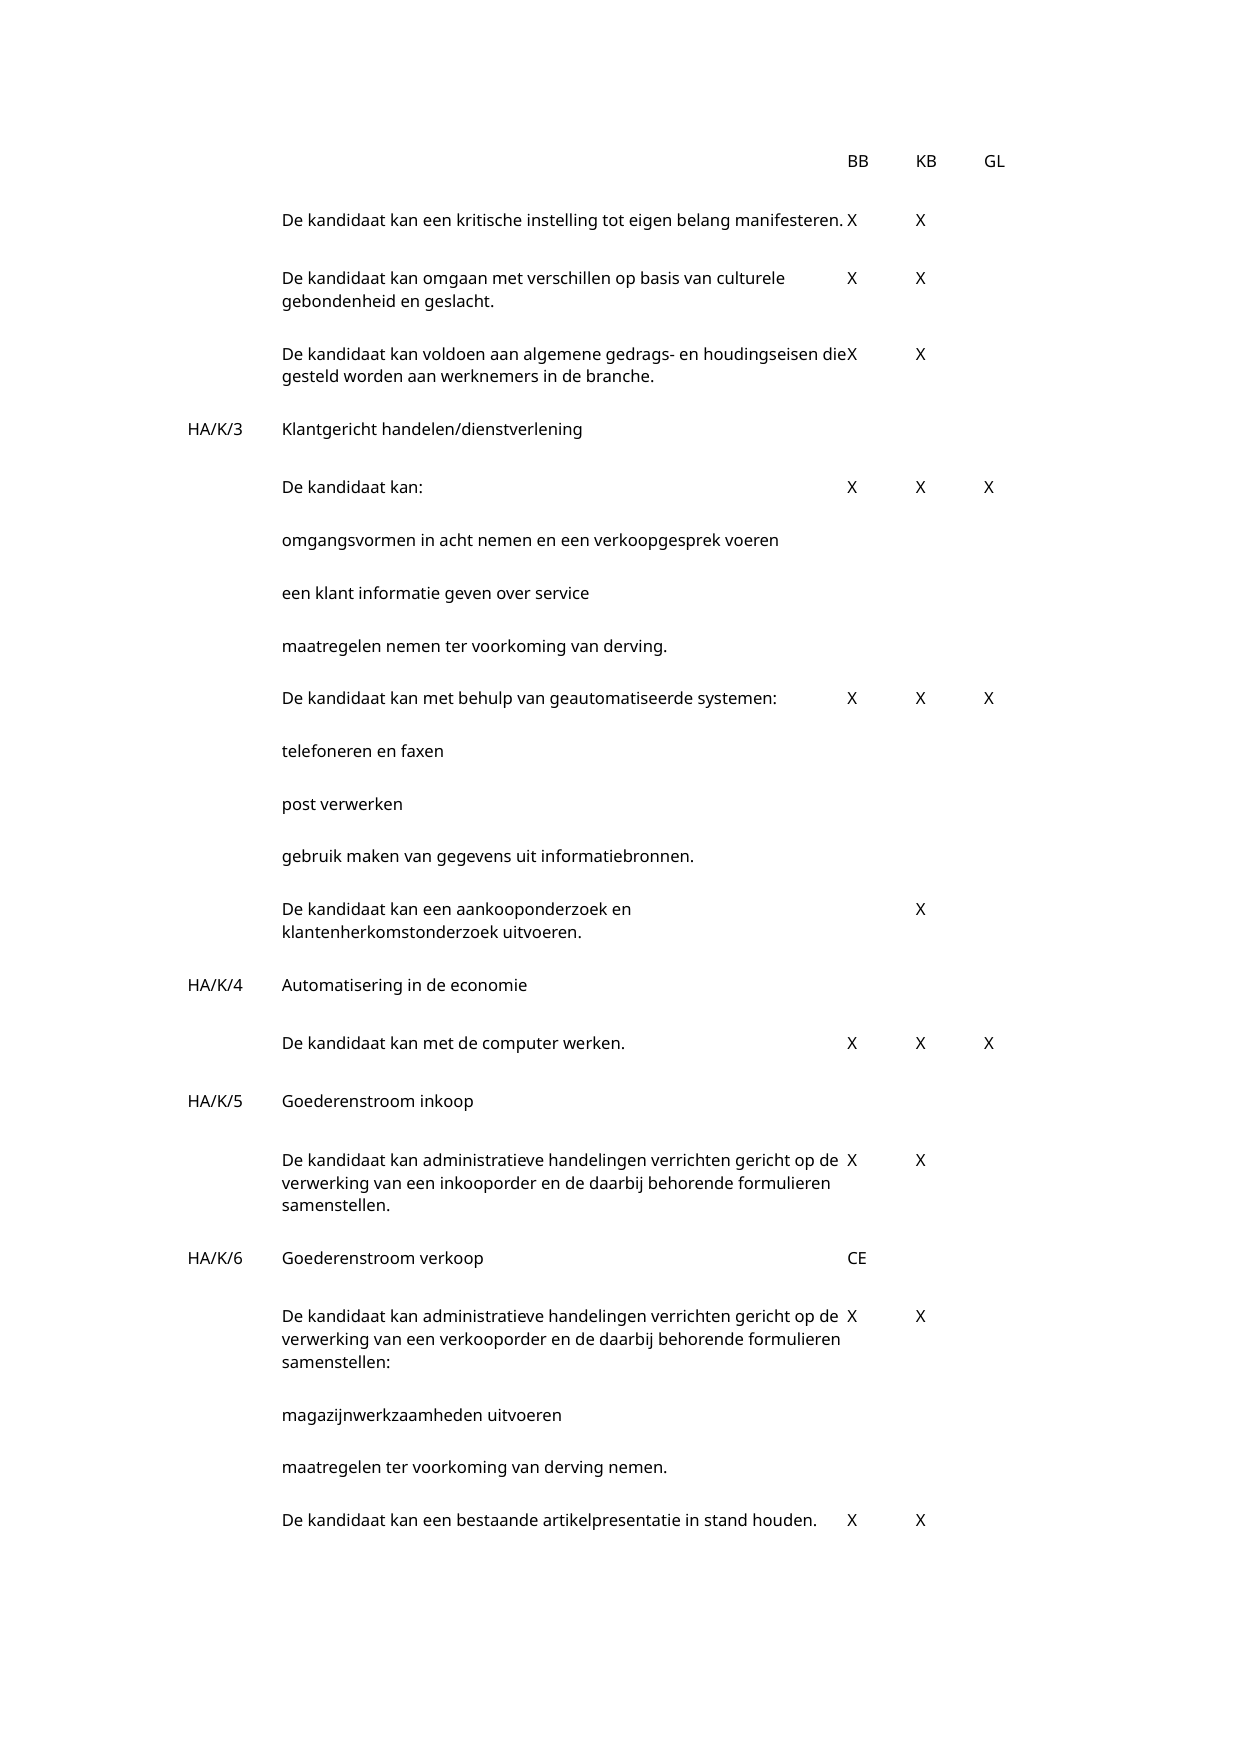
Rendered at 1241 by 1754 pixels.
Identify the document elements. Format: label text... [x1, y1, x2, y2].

table_cell X [847, 342, 916, 418]
table_cell [916, 1090, 984, 1148]
table_cell X [916, 898, 984, 973]
table_cell X [984, 476, 1053, 687]
table_cell HA/K/6 [188, 1247, 282, 1305]
table_cell X [916, 1509, 984, 1567]
table_cell X [916, 1149, 984, 1247]
table_cell [847, 1090, 916, 1148]
table_cell X [847, 267, 916, 342]
table_cell [847, 418, 916, 476]
table_cell De kandidaat kan een kritische instelling tot eigen belang manifesteren. [282, 209, 847, 267]
table_cell [188, 209, 282, 267]
table_cell HA/K/4 [188, 973, 282, 1032]
table_cell [984, 209, 1053, 267]
table_cell [984, 1305, 1053, 1509]
table_cell Klantgericht handelen/dienstverlening [282, 418, 847, 476]
table_cell De kandidaat kan: omgangsvormen in acht nemen en een verkoopgesprek voeren een klant informatie geven over service maatregelen nemen ter voorkoming van derving. [282, 476, 847, 687]
table_cell [188, 1149, 282, 1247]
table_cell X [847, 1032, 916, 1090]
table_header BB [847, 150, 916, 208]
table_cell [188, 267, 282, 342]
table_cell X [847, 687, 916, 898]
table_cell [188, 1032, 282, 1090]
table_cell De kandidaat kan met behulp van geautomatiseerde systemen: telefoneren en faxen post verwerken gebruik maken van gegevens uit informatiebronnen. [282, 687, 847, 898]
table_cell [188, 1305, 282, 1509]
table_cell X [984, 1032, 1053, 1090]
table_cell [188, 342, 282, 418]
table_header [282, 150, 847, 208]
table_cell [984, 267, 1053, 342]
table_cell HA/K/5 [188, 1090, 282, 1148]
table_cell De kandidaat kan een aankooponderzoek en klantenherkomstonderzoek uitvoeren. [282, 898, 847, 973]
table_cell X [916, 342, 984, 418]
table_cell Goederenstroom inkoop [282, 1090, 847, 1148]
table_cell Automatisering in de economie [282, 973, 847, 1032]
table_cell X [847, 1509, 916, 1567]
table_cell X [984, 687, 1053, 898]
table_cell [188, 1509, 282, 1567]
table_cell [847, 898, 916, 973]
table_cell De kandidaat kan administratieve handelingen verrichten gericht op de verwerking van een inkooporder en de daarbij behorende formulieren samenstellen. [282, 1149, 847, 1247]
table_cell [916, 1247, 984, 1305]
table_cell X [916, 1305, 984, 1509]
table_header GL [984, 150, 1053, 208]
table_cell [984, 973, 1053, 1032]
table_cell [188, 898, 282, 973]
table_cell Goederenstroom verkoop [282, 1247, 847, 1305]
table_cell X [847, 1305, 916, 1509]
table_cell De kandidaat kan voldoen aan algemene gedrags- en houdingseisen die gesteld worden aan werknemers in de branche. [282, 342, 847, 418]
table_cell De kandidaat kan een bestaande artikelpresentatie in stand houden. [282, 1509, 847, 1567]
table_cell De kandidaat kan met de computer werken. [282, 1032, 847, 1090]
table_cell X [916, 267, 984, 342]
table_cell [984, 898, 1053, 973]
table_cell X [847, 209, 916, 267]
table_cell X [847, 476, 916, 687]
table_cell X [916, 1032, 984, 1090]
table_cell [847, 973, 916, 1032]
table_header [188, 150, 282, 208]
table_cell De kandidaat kan administratieve handelingen verrichten gericht op de verwerking van een verkooporder en de daarbij behorende formulieren samenstellen: magazijnwerkzaamheden uitvoeren maatregelen ter voorkoming van derving nemen. [282, 1305, 847, 1509]
table_cell [916, 973, 984, 1032]
table_cell X [847, 1149, 916, 1247]
table_cell [984, 1509, 1053, 1567]
table_cell [984, 418, 1053, 476]
table_cell X [916, 209, 984, 267]
table_cell CE [847, 1247, 916, 1305]
table_header KB [916, 150, 984, 208]
table_cell [188, 687, 282, 898]
table_cell X [916, 476, 984, 687]
table_cell X [916, 687, 984, 898]
table_cell [916, 418, 984, 476]
table_cell [188, 476, 282, 687]
table_cell [984, 1247, 1053, 1305]
table_cell De kandidaat kan omgaan met verschillen op basis van culturele gebondenheid en geslacht. [282, 267, 847, 342]
table_cell [984, 1149, 1053, 1247]
table_cell HA/K/3 [188, 418, 282, 476]
table_cell [984, 342, 1053, 418]
table_cell [984, 1090, 1053, 1148]
